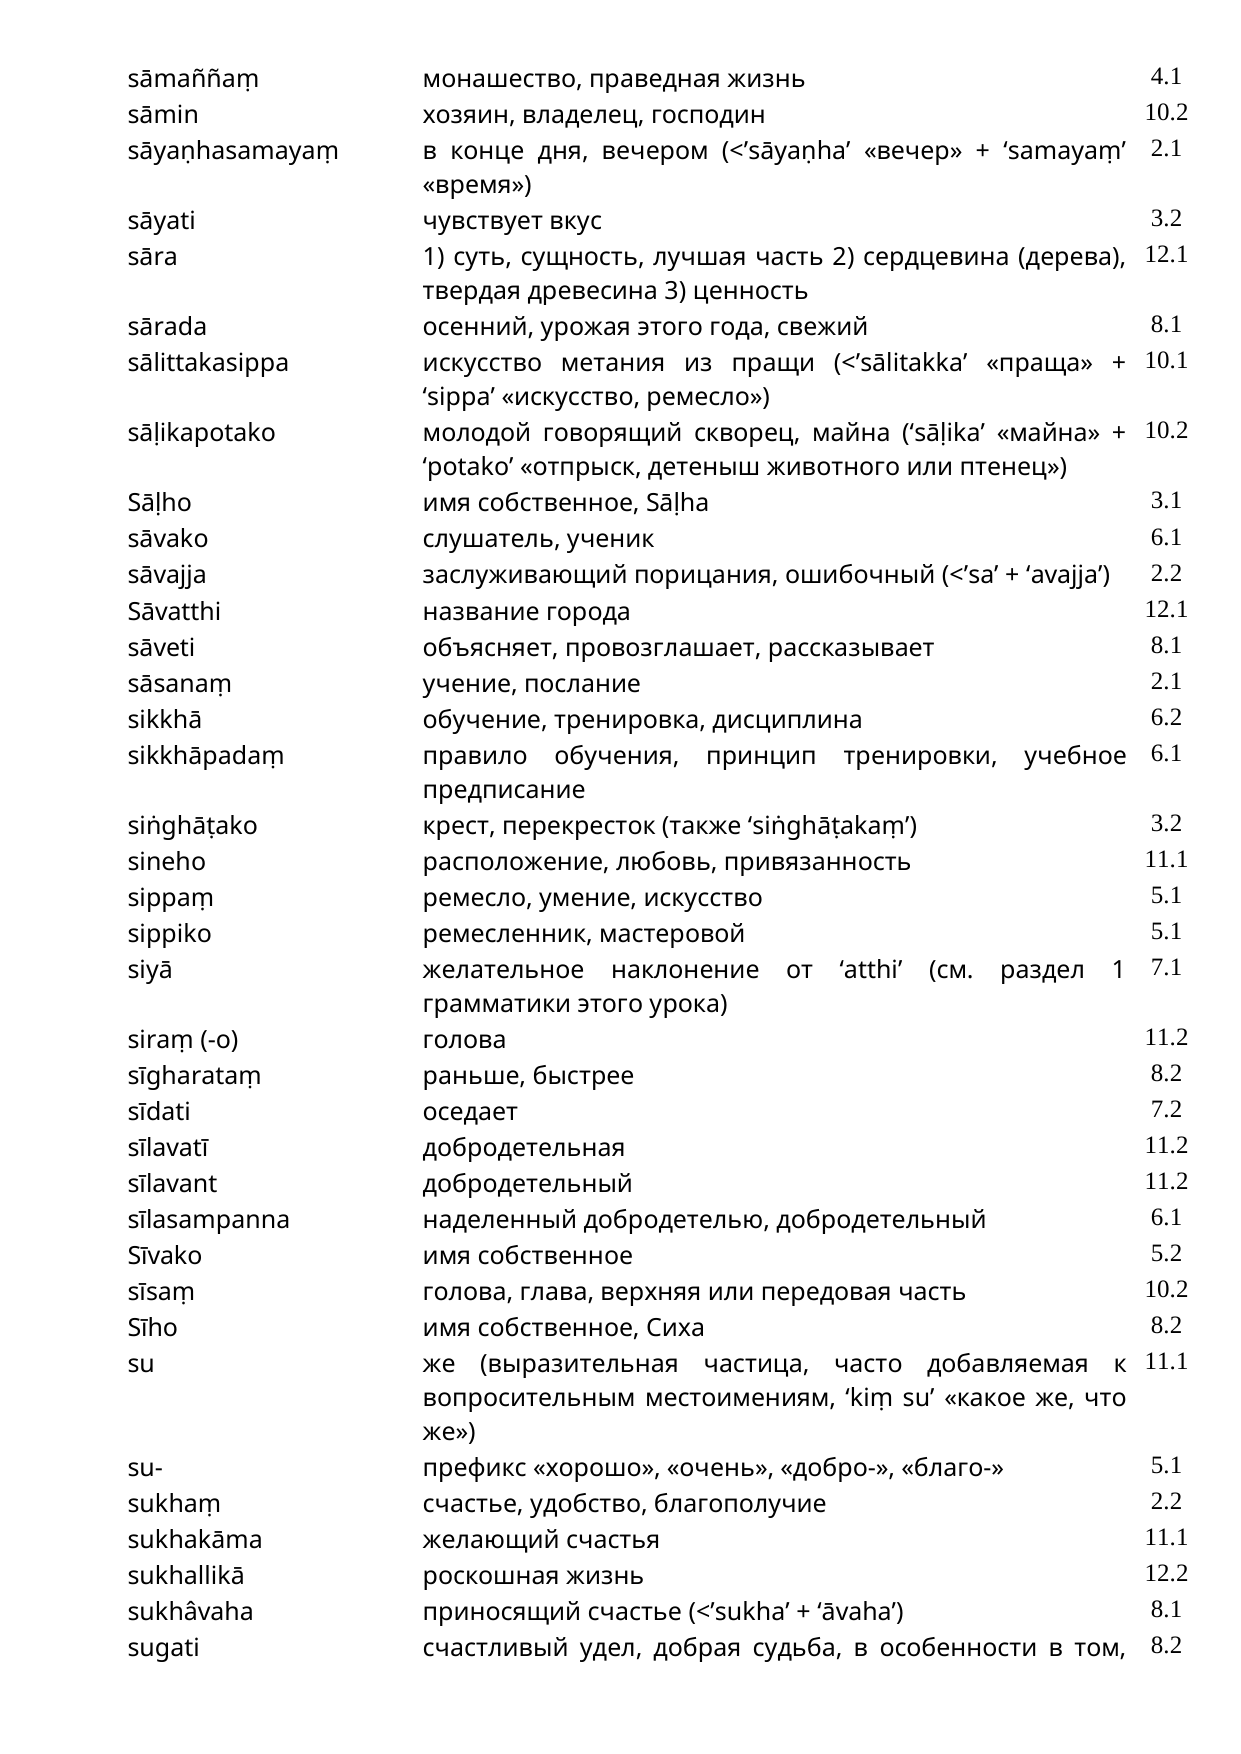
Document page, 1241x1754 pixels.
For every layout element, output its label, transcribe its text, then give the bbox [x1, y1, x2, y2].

table_cell объясняет, провозглашает, рассказывает [420, 628, 1129, 663]
table_cell sīdati [125, 1092, 420, 1128]
table_cell 11.1 [1129, 842, 1203, 878]
table_cell крест, перекресток (также ‘siṅghāṭakaṃ’) [420, 806, 1129, 842]
table_cell заслуживающий порицания, ошибочный (<’sa’ + ‘avajja’) [420, 555, 1129, 591]
table_cell sugati [125, 1628, 420, 1671]
table_cell монашество, праведная жизнь [420, 59, 1129, 95]
table_cell Sīvako [125, 1236, 420, 1272]
table_cell ремесленник, мастеровой [420, 914, 1129, 950]
table_cell 2.1 [1129, 131, 1203, 201]
table_cell sīgharataṃ [125, 1056, 420, 1092]
table_cell слушатель, ученик [420, 519, 1129, 555]
table_cell обучение, тренировка, дисциплина [420, 700, 1129, 736]
table_cell sāvako [125, 519, 420, 555]
table_cell 10.2 [1129, 95, 1203, 131]
table_cell 6.2 [1129, 700, 1203, 736]
table_cell добродетельный [420, 1164, 1129, 1200]
table_cell sukhâvaha [125, 1592, 420, 1628]
table_cell 8.1 [1129, 307, 1203, 343]
table_cell 10.2 [1129, 413, 1203, 483]
table_cell чувствует вкус [420, 201, 1129, 237]
table_cell siraṃ (-o) [125, 1020, 420, 1056]
table_cell имя собственное, Sāḷha [420, 483, 1129, 519]
table_cell роскошная жизнь [420, 1556, 1129, 1592]
table_cell 6.1 [1129, 519, 1203, 555]
table_cell sukhallikā [125, 1556, 420, 1592]
table_cell учение, послание [420, 664, 1129, 699]
table_cell 5.1 [1129, 878, 1203, 914]
table_cell Sāḷho [125, 483, 420, 519]
table_cell добродетельная [420, 1128, 1129, 1164]
table_cell 12.2 [1129, 1556, 1203, 1592]
table_cell 10.1 [1129, 343, 1203, 413]
table_cell 11.2 [1129, 1164, 1203, 1200]
table_cell 2.2 [1129, 1484, 1203, 1520]
table_cell 5.1 [1129, 914, 1203, 950]
table_cell 3.2 [1129, 806, 1203, 842]
table_cell 3.2 [1129, 201, 1203, 237]
table_cell sippaṃ [125, 878, 420, 914]
table_cell Sīho [125, 1308, 420, 1344]
table_cell siṅghāṭako [125, 806, 420, 842]
table_cell sāmaññaṃ [125, 59, 420, 95]
table_cell 3.1 [1129, 483, 1203, 519]
table_cell sineho [125, 842, 420, 878]
table_cell 7.2 [1129, 1092, 1203, 1128]
table_cell желающий счастья [420, 1520, 1129, 1556]
table_cell 5.2 [1129, 1236, 1203, 1272]
table_cell sukhaṃ [125, 1484, 420, 1520]
table_cell 7.1 [1129, 950, 1203, 1020]
table_cell искусство метания из пращи (<’sālitakka’ «праща» + ‘sippa’ «искусство, ремесло») [420, 343, 1129, 413]
table_cell осенний, урожая этого года, свежий [420, 307, 1129, 343]
table_cell голова [420, 1020, 1129, 1056]
table_cell имя собственное [420, 1236, 1129, 1272]
table_cell 4.1 [1129, 59, 1203, 95]
table_cell sāveti [125, 628, 420, 663]
table_cell sāyati [125, 201, 420, 237]
table_cell имя собственное, Сиха [420, 1308, 1129, 1344]
table_cell 11.1 [1129, 1520, 1203, 1556]
table_cell sīsaṃ [125, 1272, 420, 1308]
table_cell sīlavatī [125, 1128, 420, 1164]
table_cell sāvajja [125, 555, 420, 591]
table_cell название города [420, 591, 1129, 627]
table_cell sīlasampanna [125, 1200, 420, 1236]
table_cell 2.2 [1129, 555, 1203, 591]
table_cell sāra [125, 237, 420, 307]
table_cell приносящий счастье (<’sukha’ + ‘āvaha’) [420, 1592, 1129, 1628]
table_cell Sāvatthi [125, 591, 420, 627]
table_cell sālittakasippa [125, 343, 420, 413]
table_cell 11.1 [1129, 1344, 1203, 1448]
table_cell 11.2 [1129, 1020, 1203, 1056]
table_cell 12.1 [1129, 591, 1203, 627]
table_cell siyā [125, 950, 420, 1020]
table_cell sippiko [125, 914, 420, 950]
table_cell 8.1 [1129, 628, 1203, 663]
table_cell sārada [125, 307, 420, 343]
table_cell 2.1 [1129, 664, 1203, 699]
table_cell 8.1 [1129, 1592, 1203, 1628]
table_cell 6.1 [1129, 736, 1203, 806]
table_cell sukhakāma [125, 1520, 420, 1556]
table_cell sāsanaṃ [125, 664, 420, 699]
table_cell sāmin [125, 95, 420, 131]
table_cell su [125, 1344, 420, 1448]
table_cell 8.2 [1129, 1056, 1203, 1092]
table_cell правило обучения, принцип тренировки, учебное предписание [420, 736, 1129, 806]
table_cell желательное наклонение от ‘atthi’ (см. раздел 1 грамматики этого урока) [420, 950, 1129, 1020]
table_cell 11.2 [1129, 1128, 1203, 1164]
table_cell же (выразительная частица, часто добавляемая к вопросительным местоимениям, ‘kiṃ su’ «какое же, что же») [420, 1344, 1129, 1448]
table_cell sāyaṇhasamayaṃ [125, 131, 420, 201]
table_cell 8.2 [1129, 1308, 1203, 1344]
table_cell 12.1 [1129, 237, 1203, 307]
table_cell 8.2 [1129, 1628, 1203, 1671]
table_cell sikkhā [125, 700, 420, 736]
table_cell 10.2 [1129, 1272, 1203, 1308]
table_cell молодой говорящий скворец, майна (‘sāḷika’ «майна» + ‘potako’ «отпрыск, детеныш животного или птенец») [420, 413, 1129, 483]
table_cell sikkhāpadaṃ [125, 736, 420, 806]
table_cell расположение, любовь, привязанность [420, 842, 1129, 878]
table_cell 1) суть, сущность, лучшая часть 2) сердцевина (дерева), твердая древесина 3) ценность [420, 237, 1129, 307]
table_cell префикс «хорошо», «очень», «добро-», «благо-» [420, 1448, 1129, 1484]
table_cell 6.1 [1129, 1200, 1203, 1236]
table_cell su- [125, 1448, 420, 1484]
table_cell хозяин, владелец, господин [420, 95, 1129, 131]
table_cell оседает [420, 1092, 1129, 1128]
table_cell счастливый удел, добрая судьба, в особенности в том, [420, 1628, 1129, 1671]
table_cell раньше, быстрее [420, 1056, 1129, 1092]
table_cell ремесло, умение, искусство [420, 878, 1129, 914]
table_cell sīlavant [125, 1164, 420, 1200]
table_cell 5.1 [1129, 1448, 1203, 1484]
table_cell счастье, удобство, благополучие [420, 1484, 1129, 1520]
table_cell в конце дня, вечером (<’sāyaṇha’ «вечер» + ‘samayaṃ’ «время») [420, 131, 1129, 201]
table_cell наделенный добродетелью, добродетельный [420, 1200, 1129, 1236]
table_cell sāḷikapotako [125, 413, 420, 483]
table_cell голова, глава, верхняя или передовая часть [420, 1272, 1129, 1308]
